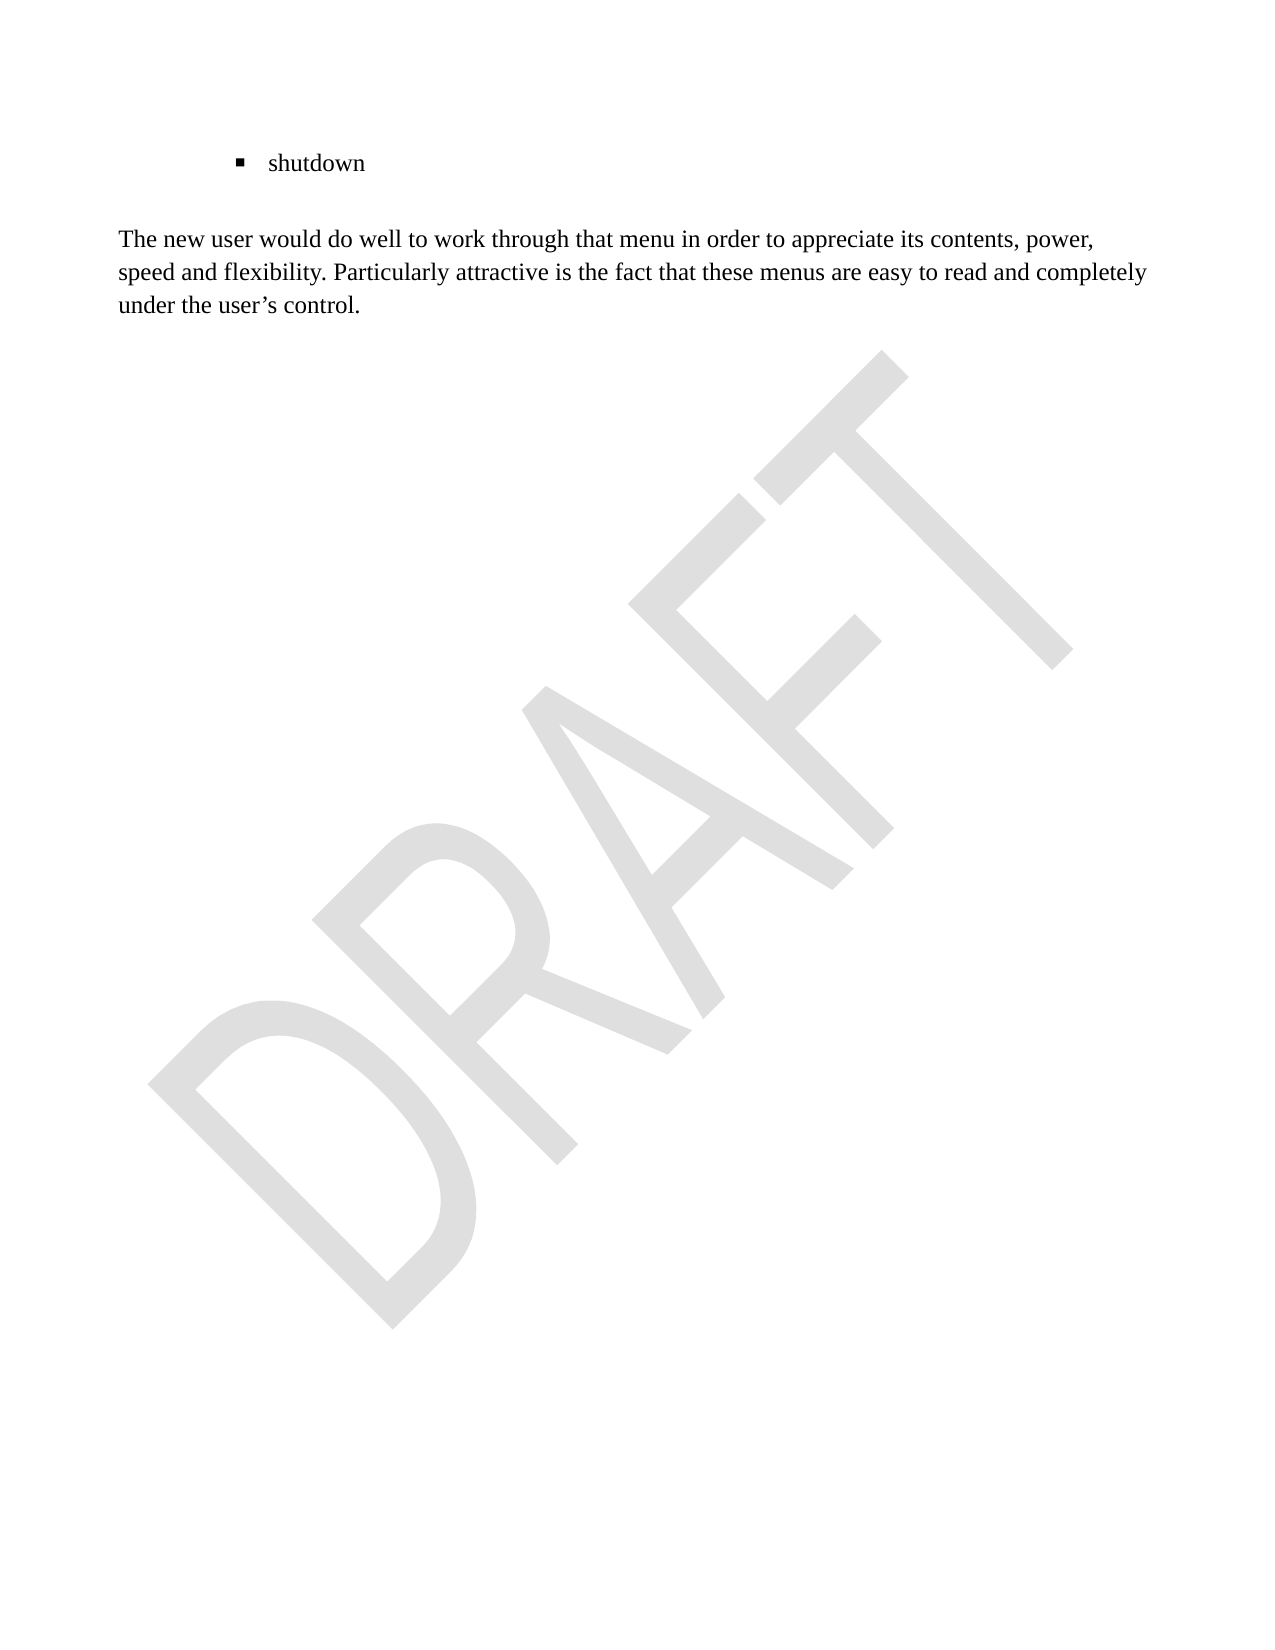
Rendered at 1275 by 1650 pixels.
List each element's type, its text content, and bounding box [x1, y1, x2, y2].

list shutdown [231, 148, 1157, 176]
text The new user would do well to work through that menu in order to appreciate its contents, power, speed and flexibility. Particularly attractive is the fact that these menus are easy to read and completely under the user’s control. [118, 224, 1157, 319]
